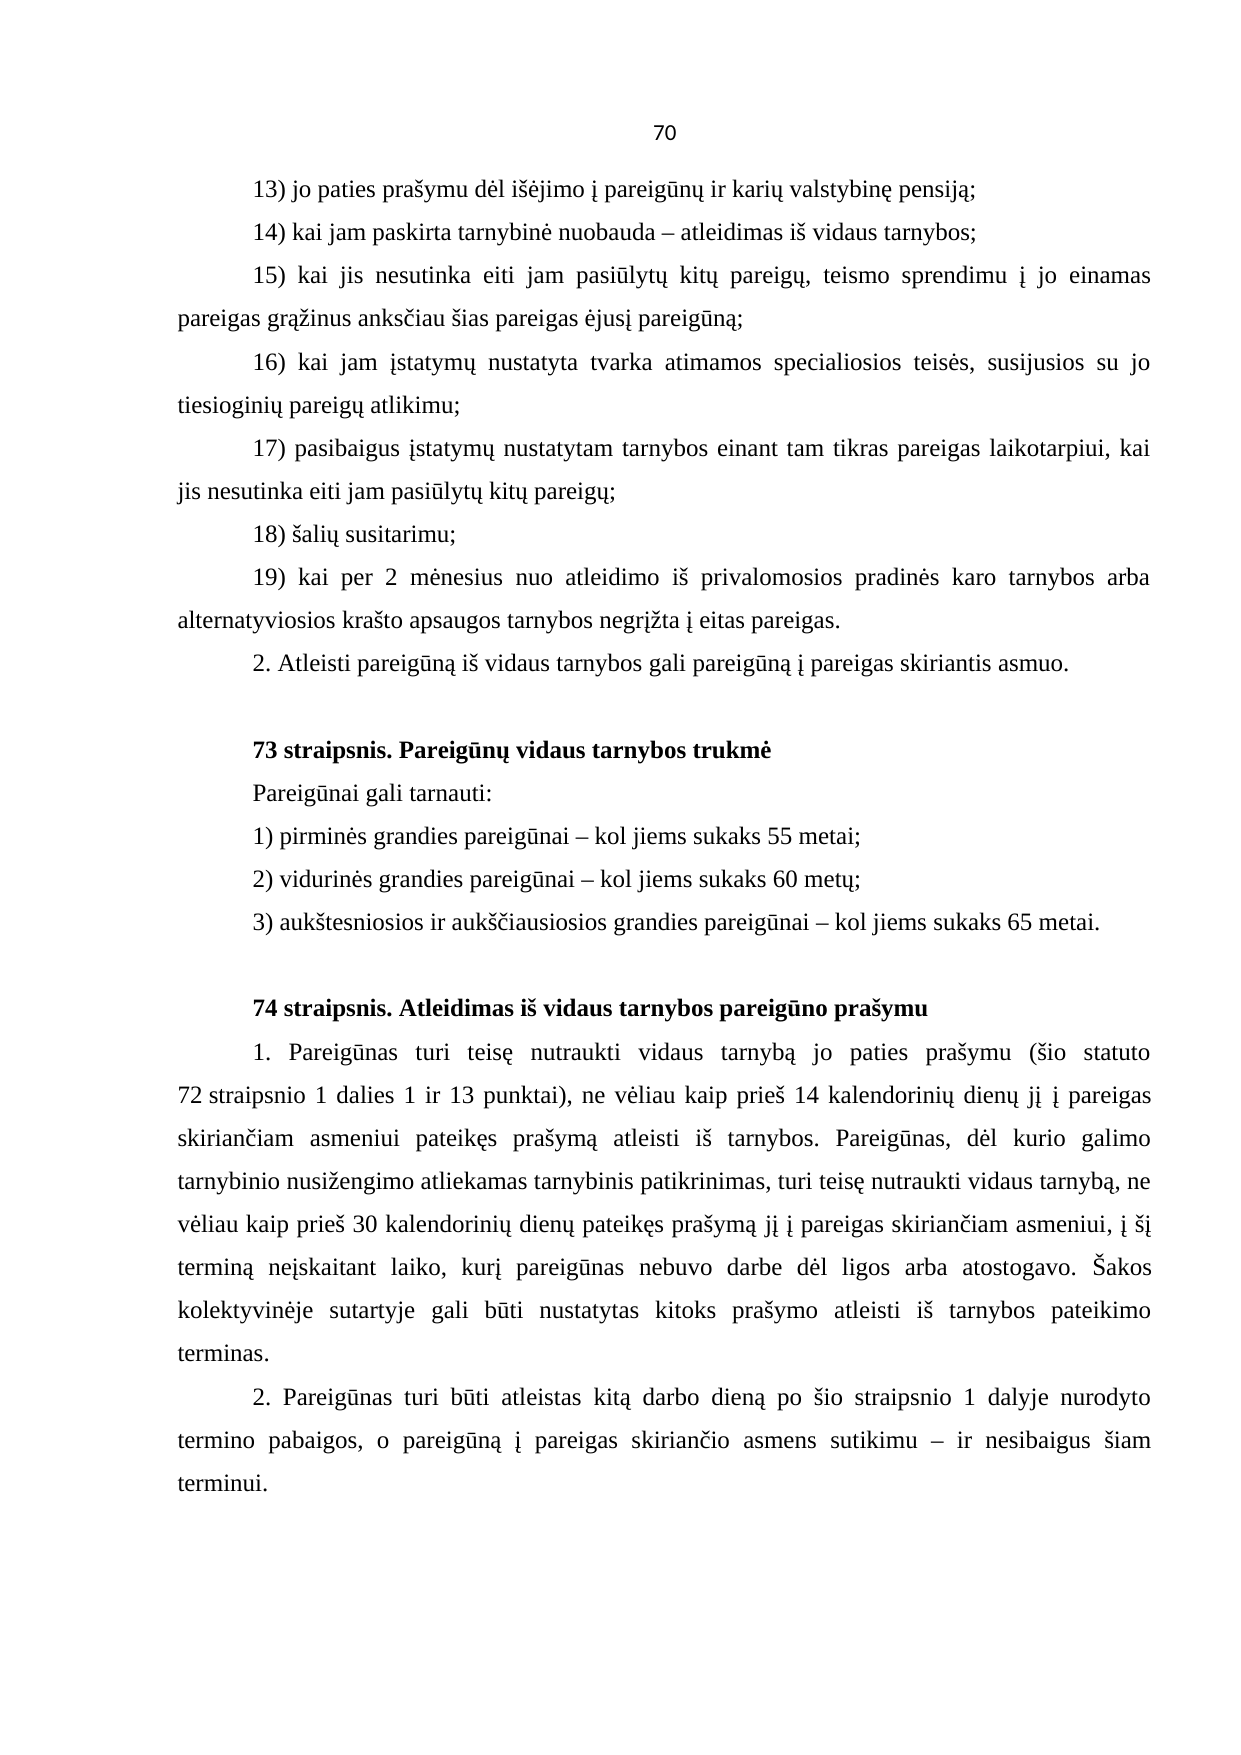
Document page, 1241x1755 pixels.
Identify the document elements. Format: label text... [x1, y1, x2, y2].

text 2. Pareigūnas turi būti atleistas kitą darbo dieną po šio straipsnio 1 dalyje nurodyto termino pabaigos, o pareigūną į pareigas skiriančio asmens sutikimu – ir nesibaigus šiam terminui. [177, 1382, 1152, 1497]
text 19) kai per 2 mėnesius nuo atleidimo iš privalomosios pradinės karo tarnybos arba alternatyviosios krašto apsaugos tarnybos negrįžta į eitas pareigas. [177, 562, 1152, 634]
text 3) aukštesniosios ir aukščiausiosios grandies pareigūnai – kol jiems sukaks 65 metai. [177, 907, 1152, 936]
text 16) kai jam įstatymų nustatyta tvarka atimamos specialiosios teisės, susijusios su jo tiesioginių pareigų atlikimu; [177, 347, 1152, 418]
text 17) pasibaigus įstatymų nustatytam tarnybos einant tam tikras pareigas laikotarpiui, kai jis nesutinka eiti jam pasiūlytų kitų pareigų; [177, 433, 1152, 505]
text 15) kai jis nesutinka eiti jam pasiūlytų kitų pareigų, teismo sprendimu į jo einamas pareigas grąžinus anksčiau šias pareigas ėjusį pareigūną; [177, 260, 1152, 332]
text 18) šalių susitarimu; [177, 519, 1152, 548]
text 13) jo paties prašymu dėl išėjimo į pareigūnų ir karių valstybinę pensiją; [177, 174, 1152, 203]
text 73 straipsnis. Pareigūnų vidaus tarnybos trukmė [177, 735, 1152, 763]
text 14) kai jam paskirta tarnybinė nuobauda – atleidimas iš vidaus tarnybos; [177, 217, 1152, 246]
text 1) pirminės grandies pareigūnai – kol jiems sukaks 55 metai; [177, 821, 1152, 850]
text 1. Pareigūnas turi teisę nutraukti vidaus tarnybą jo paties prašymu (šio statuto 72 straipsnio 1 dalies 1 ir 13 punktai), ne vėliau kaip prieš 14 kalendorinių dienų jį į pareigas skiriančiam asmeniui pateikęs prašymą atleisti iš tarnybos. Pareigūnas, dėl kurio galimo tarnybinio nusižengimo atliekamas tarnybinis patikrinimas, turi teisę nutraukti vidaus tarnybą, ne vėliau kaip prieš 30 kalendorinių dienų pateikęs prašymą jį į pareigas skiriančiam asmeniui, į šį terminą neįskaitant laiko, kurį pareigūnas nebuvo darbe dėl ligos arba atostogavo. Šakos kolektyvinėje sutartyje gali būti nustatytas kitoks prašymo atleisti iš tarnybos pateikimo terminas. [177, 1037, 1152, 1367]
text 74 straipsnis. Atleidimas iš vidaus tarnybos pareigūno prašymu [177, 993, 1152, 1022]
text 2. Atleisti pareigūną iš vidaus tarnybos gali pareigūną į pareigas skiriantis asmuo. [177, 648, 1152, 677]
text 2) vidurinės grandies pareigūnai – kol jiems sukaks 60 metų; [177, 864, 1152, 893]
text Pareigūnai gali tarnauti: [177, 778, 1152, 807]
